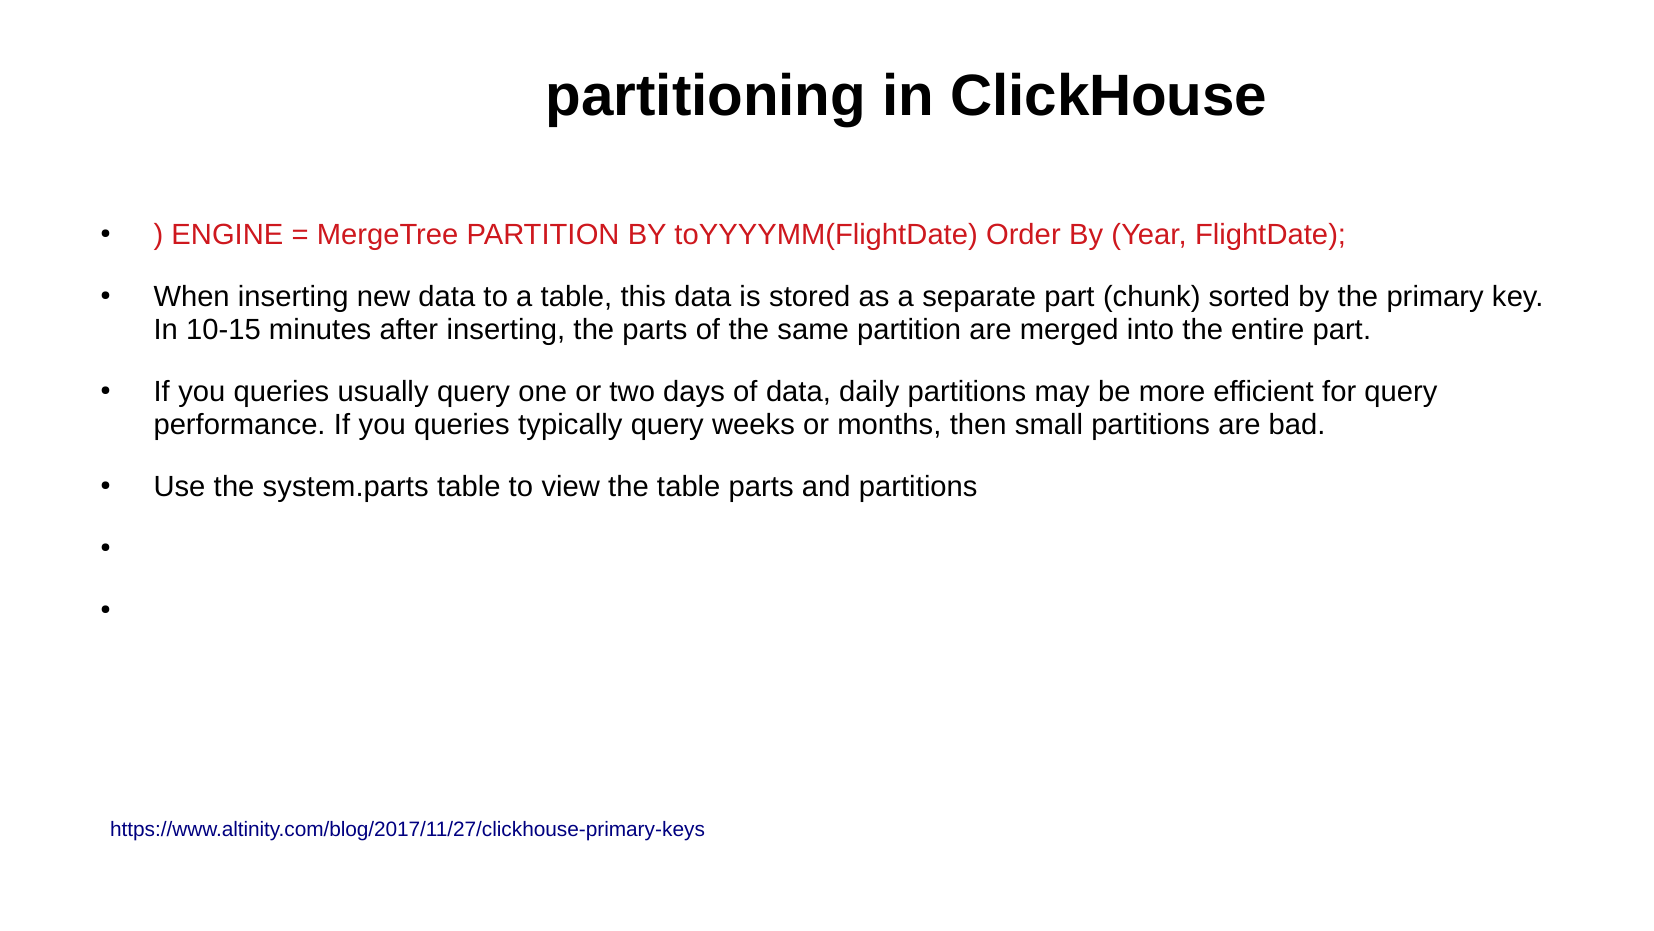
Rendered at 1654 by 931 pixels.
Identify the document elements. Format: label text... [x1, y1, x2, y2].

text_box partitioning in ClickHouse [531, 55, 1283, 136]
text_box https://www.altinity.com/blog/2017/11/27/clickhouse-primary-keys [95, 810, 721, 849]
list ) ENGINE = MergeTree PARTITION BY toYYYYMM(FlightDate) Order By (Year, FlightDate); When inserting new data to a table, this data is stored as a separate part (chunk) sorted by the primary key. In 10-15 minutes after inserting, the parts of the same partition are merged into the entire part. If you queries usually query one or two days of data, daily partitions may be more efficient for query performance. If you queries typically query weeks or months, then small partitions are bad. Use the system.parts table to view the table parts and partitions [82, 217, 1571, 758]
